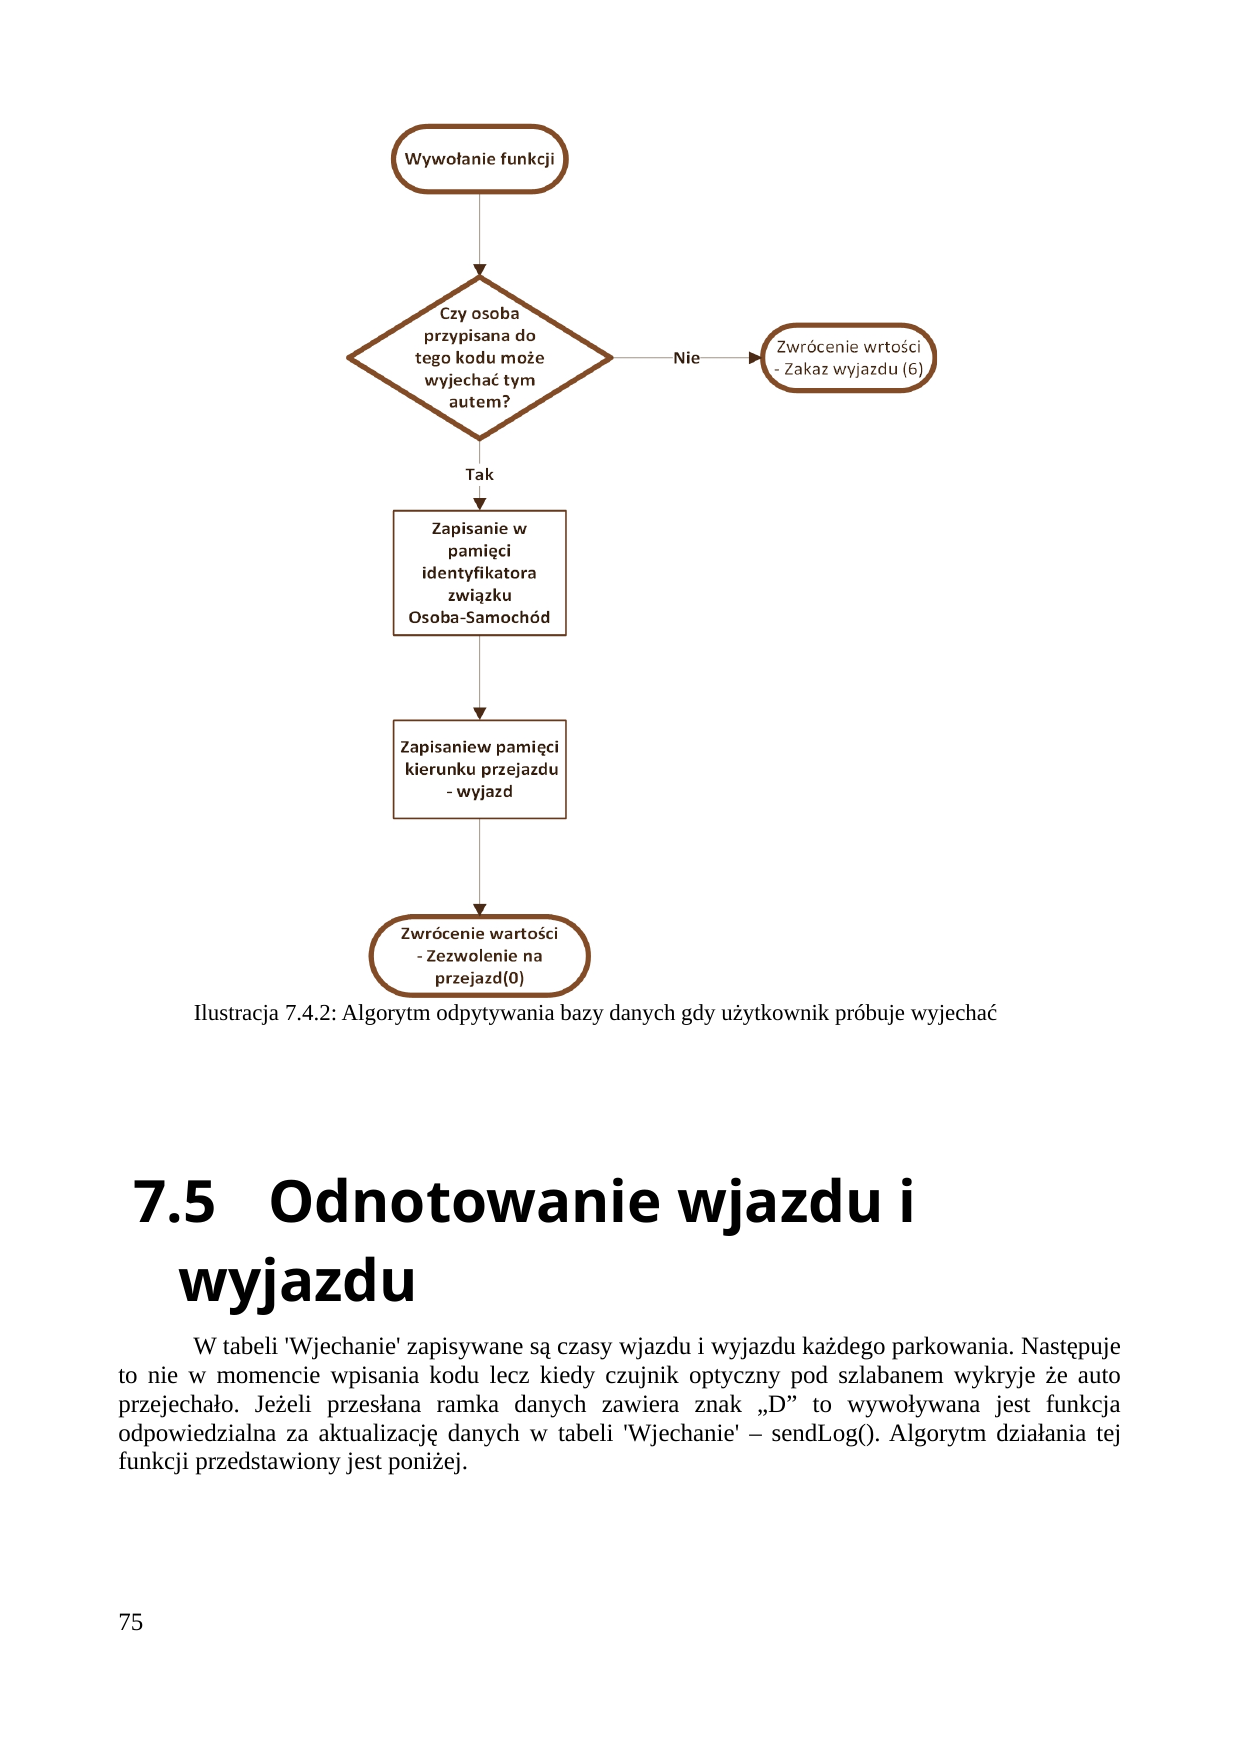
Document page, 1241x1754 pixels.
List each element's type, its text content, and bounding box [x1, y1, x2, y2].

text W tabeli 'Wjechanie' zapisywane są czasy wjazdu i wyjazdu każdego parkowania. Następuje to nie w momencie wpisania kodu lecz kiedy czujnik optyczny pod szlabanem wykryje że auto przejechało. Jeżeli przesłana ramka danych zawiera znak „D” to wywoływana jest funkcja odpowiedzialna za aktualizację danych w tabeli 'Wjechanie' – sendLog(). Algorytm działania tej funkcji przedstawiony jest poniżej. [118, 1331, 1122, 1475]
text Ilustracja 7.4.2: Algorytm odpytywania bazy danych gdy użytkownik próbuje wyjechać [194, 123, 1089, 1025]
picture [345, 123, 938, 999]
subtitle Odnotowanie wjazdu i wyjazdu [118, 1160, 1122, 1319]
